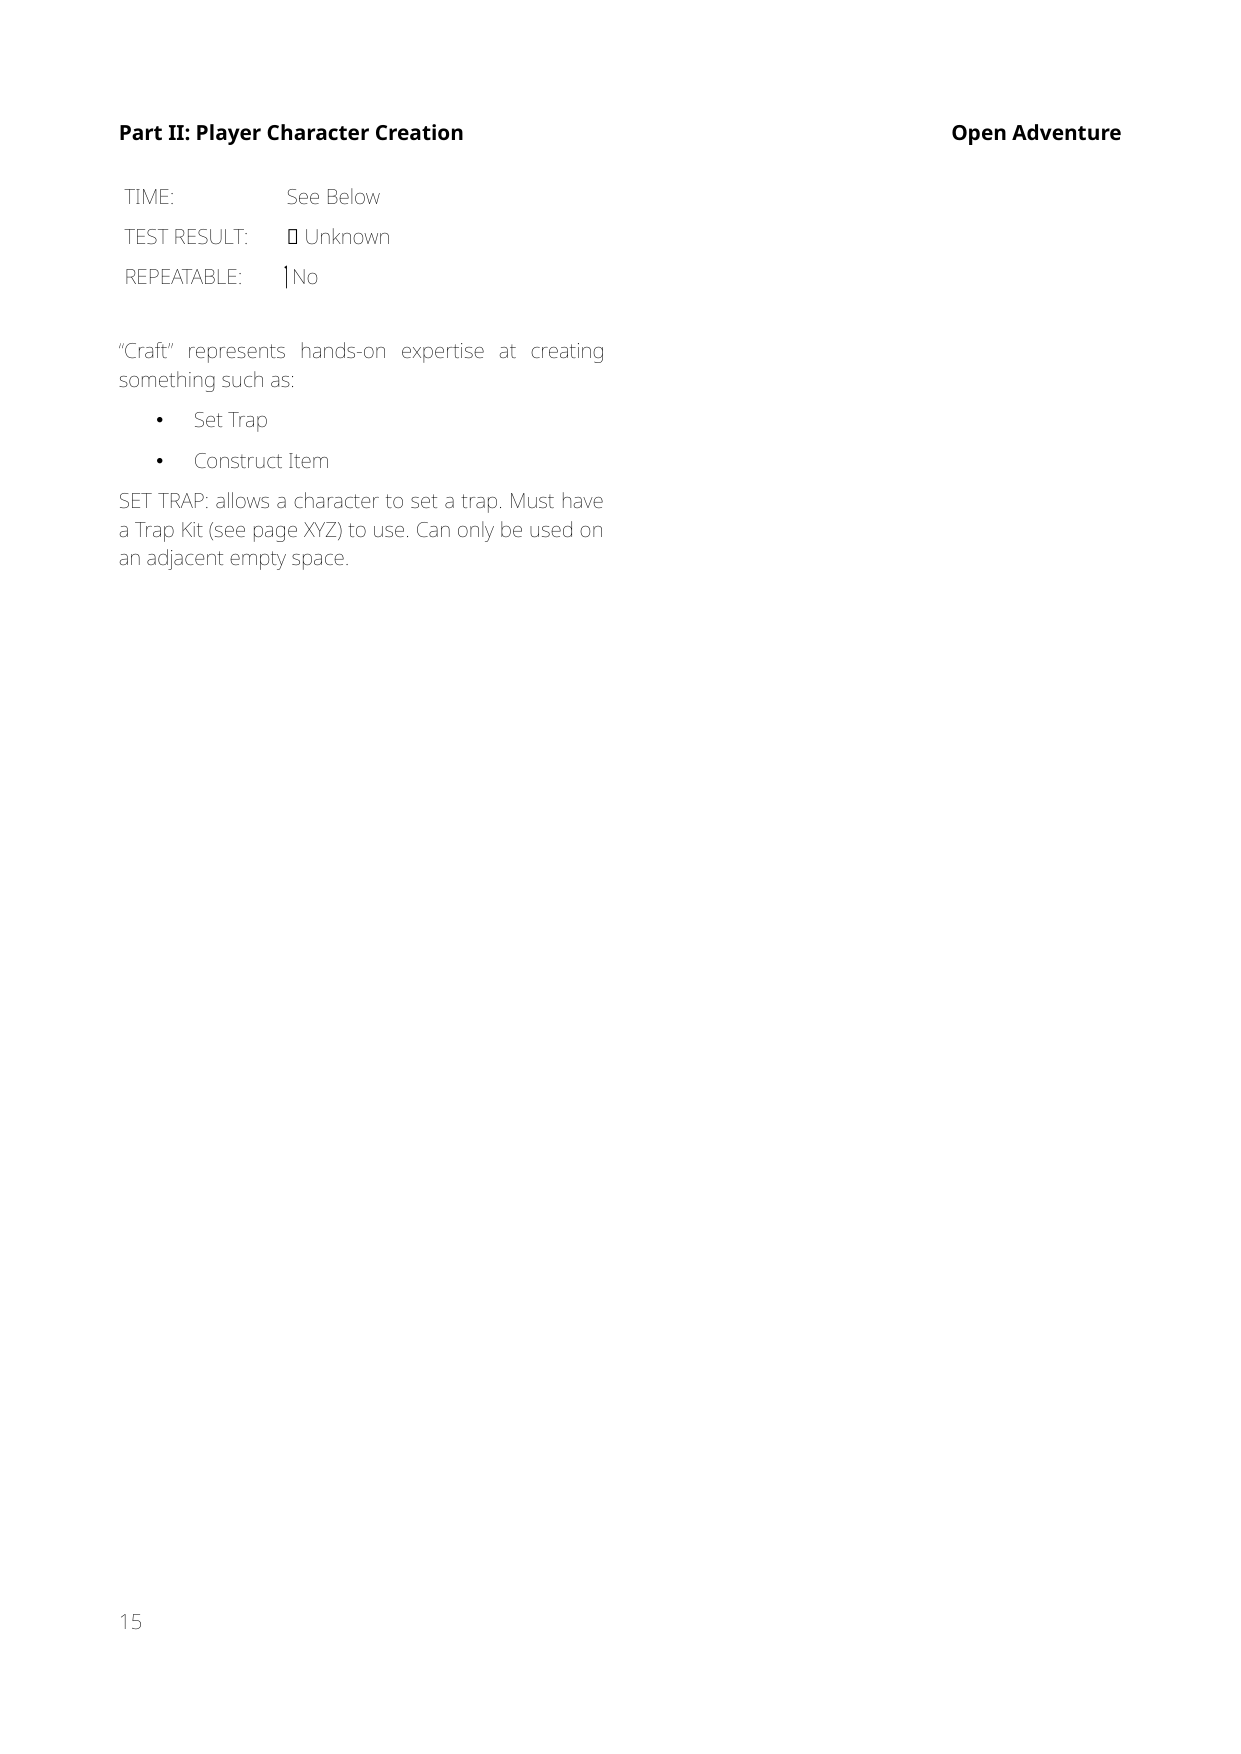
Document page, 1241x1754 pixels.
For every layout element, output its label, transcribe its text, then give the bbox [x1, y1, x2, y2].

table_cell  No [281, 256, 605, 296]
table_header See Below [281, 176, 605, 216]
text SET TRAP: allows a character to set a trap. Must have a Trap Kit (see page XYZ) to use. Can only be used on an adjacent empty space. [118, 486, 605, 572]
table_cell  Unknown [281, 216, 605, 256]
table_cell REPEATABLE: [119, 256, 281, 296]
list Set Trap [156, 405, 605, 434]
table_header TIME: [119, 176, 281, 216]
table_cell TEST RESULT: [119, 216, 281, 256]
list Construct Item [156, 446, 605, 474]
text “Craft” represents hands-on expertise at creating something such as: [118, 337, 605, 393]
